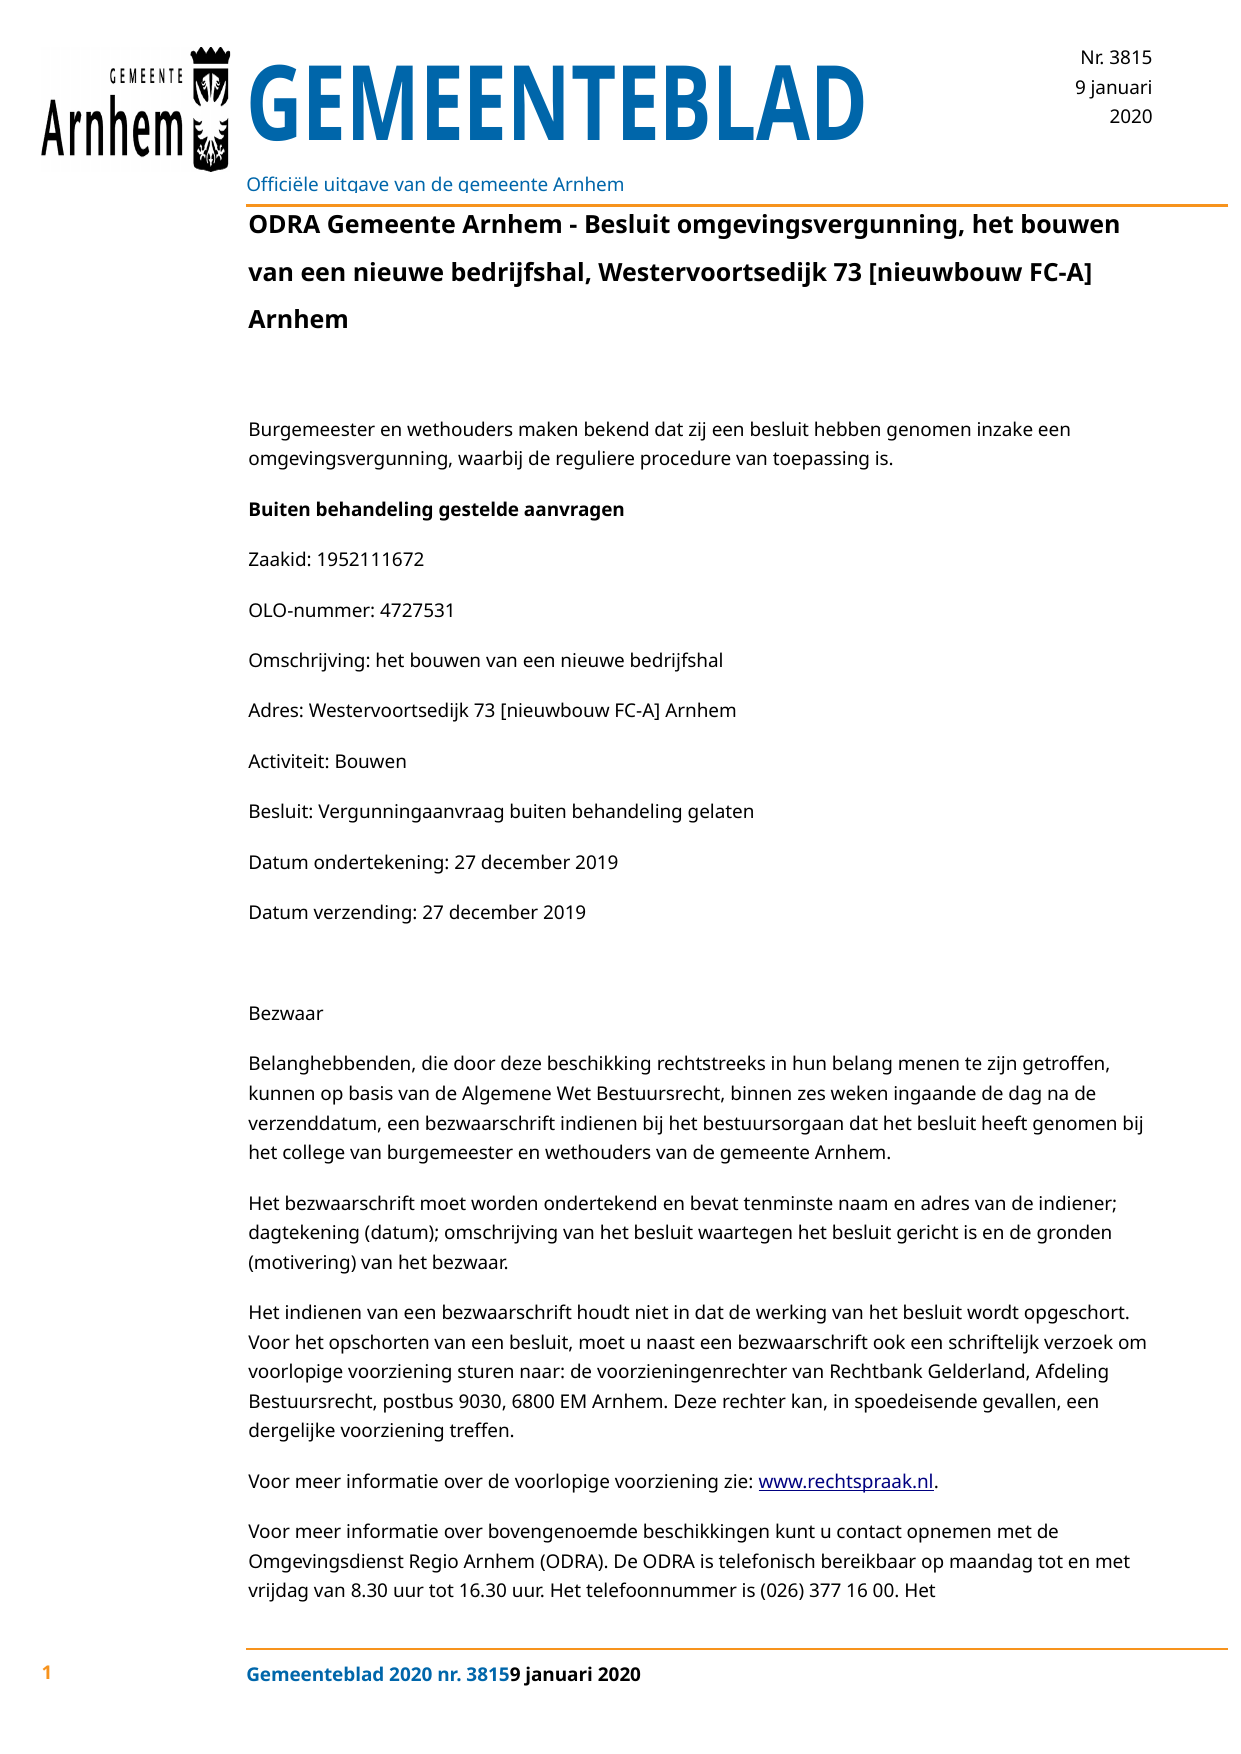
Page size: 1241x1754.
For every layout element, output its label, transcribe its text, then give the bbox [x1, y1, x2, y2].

text Omschrijving: het bouwen van een nieuwe bedrijfshal [248, 647, 1152, 673]
text Voor meer informatie over bovengenoemde beschikkingen kunt u contact opnemen met de Omgevingsdienst Regio Arnhem (ODRA). De ODRA is telefonisch bereikbaar op maandag tot en met vrijdag van 8.30 uur tot 16.30 uur. Het telefoonnummer is (026) 377 16 00. Het [248, 1518, 1152, 1603]
text Belanghebbenden, die door deze beschikking rechtstreeks in hun belang menen te zijn getroffen, kunnen op basis van de Algemene Wet Bestuursrecht, binnen zes weken ingaande de dag na de verzenddatum, een bezwaarschrift indienen bij het bestuursorgaan dat het besluit heeft genomen bij het college van burgemeester en wethouders van de gemeente Arnhem. [248, 1051, 1152, 1165]
text OLO-nummer: 4727531 [248, 597, 1152, 622]
text Het indienen van een bezwaarschrift houdt niet in dat de werking van het besluit wordt opgeschort. Voor het opschorten van een besluit, moet u naast een bezwaarschrift ook een schriftelijk verzoek om voorlopige voorziening sturen naar: de voorzieningenrechter van Rechtbank Gelderland, Afdeling Bestuursrecht, postbus 9030, 6800 EM Arnhem. Deze rechter kan, in spoedeisende gevallen, een dergelijke voorziening treffen. [248, 1299, 1152, 1443]
text Buiten behandeling gestelde aanvragen [248, 496, 1152, 522]
text Zaakid: 1952111672 [248, 546, 1152, 572]
text Datum verzending: 27 december 2019 [248, 899, 1152, 925]
text Voor meer informatie over de voorlopige voorziening zie: www.rechtspraak.nl. [248, 1468, 1152, 1494]
picture [41, 47, 231, 172]
text Besluit: Vergunningaanvraag buiten behandeling gelaten [248, 798, 1152, 824]
text Burgemeester en wethouders maken bekend dat zij een besluit hebben genomen inzake een omgevingsvergunning, waarbij de reguliere procedure van toepassing is. [248, 416, 1152, 471]
text ODRA Gemeente Arnhem - Besluit omgevingsvergunning, het bouwen van een nieuwe bedrijfshal, Westervoortsedijk 73 [nieuwbouw FC-A] Arnhem [248, 207, 1152, 336]
text Adres: Westervoortsedijk 73 [nieuwbouw FC-A] Arnhem [248, 698, 1152, 723]
text Activiteit: Bouwen [248, 748, 1152, 774]
text Het bezwaarschrift moet worden ondertekend en bevat tenminste naam en adres van de indiener; dagtekening (datum); omschrijving van het besluit waartegen het besluit gericht is en de gronden (motivering) van het bezwaar. [248, 1190, 1152, 1274]
text Datum ondertekening: 27 december 2019 [248, 849, 1152, 874]
text Bezwaar [248, 1000, 1152, 1026]
